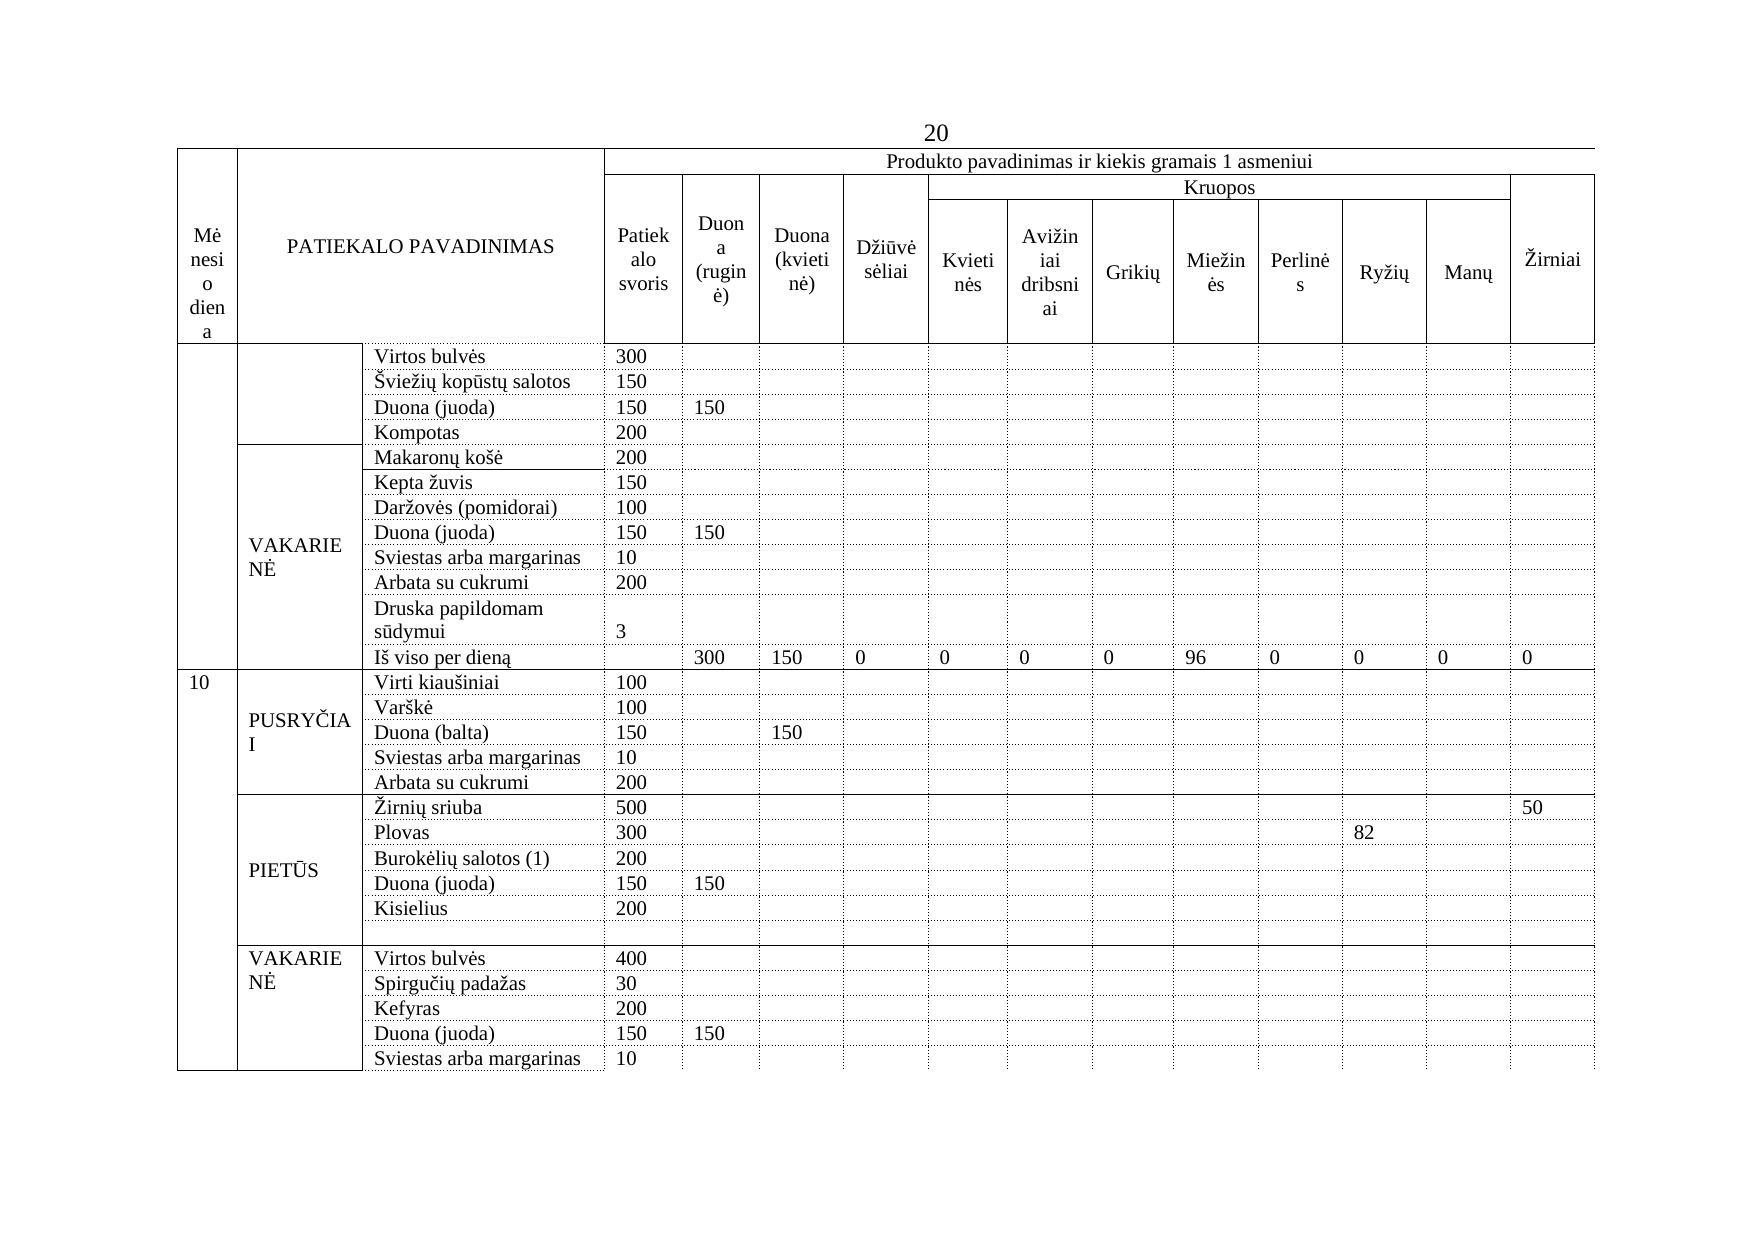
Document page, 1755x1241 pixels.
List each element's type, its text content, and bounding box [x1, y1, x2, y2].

table_cell [928, 1045, 1008, 1070]
table_cell [1258, 895, 1342, 920]
table_cell [1008, 744, 1092, 769]
table_cell [1174, 946, 1258, 970]
table_header Produkto pavadinimas ir kiekis gramais 1 asmeniui [605, 149, 1595, 174]
table_cell [844, 844, 928, 869]
table_cell 200 [604, 419, 682, 444]
table_cell [1092, 494, 1174, 519]
table_cell [1426, 920, 1511, 945]
table_cell [1342, 870, 1426, 894]
table_cell [1342, 844, 1426, 869]
table_cell [1258, 544, 1342, 569]
table_cell [1092, 719, 1174, 744]
table_cell [1426, 344, 1511, 368]
table_cell Makaronų košė [363, 444, 604, 469]
table_cell [1258, 344, 1342, 368]
table_cell 150 [604, 870, 682, 894]
table_cell [1174, 544, 1258, 569]
table_cell [760, 569, 844, 594]
table_cell [1342, 895, 1426, 920]
table_cell [682, 670, 760, 694]
table_cell [1258, 444, 1342, 469]
table_cell [682, 544, 760, 569]
table_cell [604, 920, 682, 945]
table_cell [1008, 569, 1092, 594]
table_cell [1174, 594, 1258, 643]
table_cell [1092, 1020, 1174, 1045]
table_cell [844, 394, 928, 419]
table_cell [1426, 819, 1511, 844]
table_cell [1092, 819, 1174, 844]
table_cell [1174, 844, 1258, 869]
table_cell 150 [682, 519, 760, 544]
table_cell [1092, 544, 1174, 569]
table_cell [1174, 419, 1258, 444]
table_cell 0 [1008, 644, 1092, 669]
table_cell [844, 544, 928, 569]
table_cell [1258, 1045, 1342, 1070]
table_cell [1426, 469, 1511, 494]
table_cell [760, 1020, 844, 1045]
table_cell [928, 694, 1008, 719]
table_cell [844, 694, 928, 719]
table_cell [1342, 694, 1426, 719]
table_cell [760, 694, 844, 719]
table_cell 150 [604, 369, 682, 393]
table_cell [682, 844, 760, 869]
table_cell [1426, 544, 1511, 569]
table_cell [760, 946, 844, 970]
table_cell [1511, 494, 1595, 519]
table_cell [1174, 344, 1258, 368]
table_cell [760, 444, 844, 469]
table_cell [928, 995, 1008, 1020]
table_cell [1008, 946, 1092, 970]
table_cell 150 [760, 644, 844, 669]
table_cell [928, 895, 1008, 920]
table_cell 0 [1342, 644, 1426, 669]
table_cell 0 [1426, 644, 1511, 669]
table_cell Spirgučių padažas [363, 970, 604, 995]
table_cell [1174, 819, 1258, 844]
table_cell [1092, 344, 1174, 368]
table_cell [1174, 670, 1258, 694]
table_cell [1511, 519, 1595, 544]
table_cell [1342, 544, 1426, 569]
table_cell 150 [604, 469, 682, 494]
table_cell [928, 670, 1008, 694]
table_cell [1426, 1045, 1511, 1070]
table_cell [1008, 544, 1092, 569]
table_cell [844, 594, 928, 643]
table_cell [760, 469, 844, 494]
table_cell [760, 795, 844, 819]
table_cell [844, 970, 928, 995]
table_cell [844, 744, 928, 769]
table_cell Manų [1427, 200, 1510, 343]
table_cell [1426, 444, 1511, 469]
table_cell [682, 494, 760, 519]
table_cell Avižiniai dribsniai [1008, 200, 1092, 343]
table_cell [760, 369, 844, 393]
table_cell Kisielius [363, 895, 604, 920]
table_cell [928, 544, 1008, 569]
table_cell [1008, 995, 1092, 1020]
table_cell 30 [604, 970, 682, 995]
table_cell [844, 895, 928, 920]
table_cell 100 [604, 694, 682, 719]
table_cell [1426, 744, 1511, 769]
table_cell PUSRYČIAI [238, 670, 362, 794]
table_cell [844, 1045, 928, 1070]
table_cell [1008, 769, 1092, 794]
table_cell [1342, 419, 1426, 444]
table_cell [760, 744, 844, 769]
table_cell [178, 344, 237, 669]
table_cell [1258, 870, 1342, 894]
table_cell [1258, 970, 1342, 995]
table_cell [1174, 995, 1258, 1020]
table_cell [844, 819, 928, 844]
table_cell [1342, 719, 1426, 744]
table_cell [1008, 844, 1092, 869]
table_cell [1342, 920, 1426, 945]
table_cell [844, 946, 928, 970]
table_cell 300 [604, 344, 682, 368]
table_cell [1008, 870, 1092, 894]
table_cell [1008, 920, 1092, 945]
table_cell 200 [604, 444, 682, 469]
table_cell 96 [1174, 644, 1258, 669]
table_cell [844, 769, 928, 794]
table_cell [1258, 494, 1342, 519]
table_cell [1092, 694, 1174, 719]
table_cell 300 [682, 644, 760, 669]
table_cell [1342, 946, 1426, 970]
table_cell [682, 769, 760, 794]
table_cell [1342, 995, 1426, 1020]
table_cell [1008, 419, 1092, 444]
table_cell [760, 394, 844, 419]
table_cell [844, 494, 928, 519]
table_cell Duona (balta) [363, 719, 604, 744]
table_cell [1342, 494, 1426, 519]
table_cell [1092, 594, 1174, 643]
table_cell [928, 394, 1008, 419]
table_cell [1511, 920, 1595, 945]
table_cell [928, 344, 1008, 368]
table_cell 150 [604, 394, 682, 419]
table_cell Virtos bulvės [363, 946, 604, 970]
table_cell [1426, 594, 1511, 643]
table_cell Žirnių sriuba [363, 795, 604, 819]
table_cell [1342, 670, 1426, 694]
table_cell [1342, 469, 1426, 494]
table_cell [928, 444, 1008, 469]
table_cell [682, 569, 760, 594]
table_cell [682, 469, 760, 494]
table_cell [1342, 1020, 1426, 1045]
table_cell [682, 1045, 760, 1070]
table_cell [760, 769, 844, 794]
table_cell [1258, 569, 1342, 594]
table_cell [1008, 394, 1092, 419]
table_cell 10 [604, 544, 682, 569]
table_cell [1511, 744, 1595, 769]
table_cell [1092, 920, 1174, 945]
table_cell Kepta žuvis [363, 470, 604, 494]
table_cell [928, 744, 1008, 769]
table_cell [1426, 844, 1511, 869]
table_cell 10 [604, 1045, 682, 1070]
table_cell [1511, 1045, 1595, 1070]
table_cell [1426, 670, 1511, 694]
table_cell [928, 795, 1008, 819]
table_cell [928, 719, 1008, 744]
table_cell [1511, 569, 1595, 594]
table_cell [1092, 970, 1174, 995]
table_cell [682, 920, 760, 945]
table_cell [1342, 344, 1426, 368]
table_cell [1008, 444, 1092, 469]
table_cell Grikių [1093, 200, 1173, 343]
table_cell PIETŪS [238, 795, 362, 945]
table_cell 50 [1511, 795, 1595, 819]
table_cell [1092, 469, 1174, 494]
table_cell [1092, 744, 1174, 769]
table_cell [1174, 895, 1258, 920]
table_cell [1258, 469, 1342, 494]
table_cell 100 [604, 670, 682, 694]
table_cell Daržovės (pomidorai) [363, 494, 604, 519]
table_cell [928, 870, 1008, 894]
table_cell [1511, 769, 1595, 794]
table_cell [1426, 519, 1511, 544]
table_cell [760, 844, 844, 869]
table_cell 150 [604, 719, 682, 744]
table_cell [1092, 769, 1174, 794]
table_cell [1426, 419, 1511, 444]
table_cell [682, 694, 760, 719]
table_cell Arbata su cukrumi [363, 569, 604, 594]
table_cell [928, 494, 1008, 519]
table_cell Kefyras [363, 995, 604, 1020]
table_cell [1342, 519, 1426, 544]
table_cell [1258, 744, 1342, 769]
table_cell [760, 594, 844, 643]
table_cell Virtos bulvės [363, 343, 604, 368]
table_cell [1258, 594, 1342, 643]
table_cell [928, 819, 1008, 844]
table_cell [760, 419, 844, 444]
table_cell [1511, 844, 1595, 869]
table_cell [1426, 394, 1511, 419]
table_cell [1092, 670, 1174, 694]
table_cell 0 [1511, 644, 1595, 669]
table_cell [928, 469, 1008, 494]
table_cell [1008, 819, 1092, 844]
table_cell [928, 419, 1008, 444]
table_cell [928, 519, 1008, 544]
table_cell [1258, 719, 1342, 744]
table_cell [1174, 970, 1258, 995]
table_cell 10 [178, 670, 237, 1070]
table_cell [682, 819, 760, 844]
table_cell [1511, 870, 1595, 894]
table_cell [682, 946, 760, 970]
table_cell Ryžių [1343, 200, 1426, 343]
table_cell [682, 369, 760, 393]
table_cell [1426, 494, 1511, 519]
table_cell [682, 594, 760, 643]
table_cell [844, 344, 928, 368]
table_cell [844, 419, 928, 444]
table_cell [1008, 494, 1092, 519]
table_cell VAKARIENĖ [238, 946, 362, 1070]
table_cell [1258, 995, 1342, 1020]
table_cell [1174, 795, 1258, 819]
table_cell [1008, 1045, 1092, 1070]
table_cell [1174, 1045, 1258, 1070]
table_cell [682, 995, 760, 1020]
table_cell Kompotas [363, 419, 604, 444]
table_cell Duona (juoda) [363, 870, 604, 894]
table_cell Džiūvėsėliai [844, 175, 928, 343]
table_cell [1511, 1020, 1595, 1045]
table_cell [928, 920, 1008, 945]
table_cell [1511, 946, 1595, 970]
table_cell VAKARIENĖ [238, 445, 362, 669]
table_cell [1174, 519, 1258, 544]
table_cell [682, 444, 760, 469]
table_cell [1092, 844, 1174, 869]
table_cell [1258, 795, 1342, 819]
table_cell [1174, 1020, 1258, 1045]
table_cell [1426, 1020, 1511, 1045]
table_cell [1342, 795, 1426, 819]
table_cell [1174, 920, 1258, 945]
table_cell [1174, 494, 1258, 519]
table_cell [1511, 895, 1595, 920]
table_cell Šviežių kopūstų salotos [363, 369, 604, 393]
table_cell 200 [604, 569, 682, 594]
table_cell [844, 519, 928, 544]
table_cell [1092, 795, 1174, 819]
table_cell Perlinės [1259, 200, 1342, 343]
table_cell [760, 895, 844, 920]
table_cell [1258, 694, 1342, 719]
table_cell [1008, 469, 1092, 494]
table_cell [1092, 995, 1174, 1020]
table_cell 150 [760, 719, 844, 744]
table_cell [1174, 469, 1258, 494]
table_cell 0 [928, 644, 1008, 669]
table_cell [1008, 694, 1092, 719]
table_cell [682, 744, 760, 769]
table_cell Žirniai [1511, 175, 1594, 343]
table_cell 200 [604, 995, 682, 1020]
table_cell [1258, 920, 1342, 945]
table_cell [682, 719, 760, 744]
table_cell 150 [682, 1020, 760, 1045]
table_cell [1426, 895, 1511, 920]
table_cell [1008, 594, 1092, 643]
table_cell [1092, 519, 1174, 544]
table_cell [1092, 946, 1174, 970]
table_cell [1511, 970, 1595, 995]
table_header Mėnesio diena [178, 149, 237, 343]
table_cell [1511, 344, 1595, 368]
table_cell [928, 594, 1008, 643]
table_cell [928, 569, 1008, 594]
table_cell [1258, 670, 1342, 694]
table_cell [1174, 444, 1258, 469]
table_cell [682, 344, 760, 368]
table_cell [1008, 895, 1092, 920]
table_cell Virti kiaušiniai [363, 670, 604, 694]
table_cell 0 [844, 644, 928, 669]
table_cell [1258, 1020, 1342, 1045]
table_cell [844, 920, 928, 945]
table_cell [1008, 369, 1092, 393]
table_cell [1008, 970, 1092, 995]
table_cell [760, 970, 844, 995]
table_cell [1426, 946, 1511, 970]
table_cell [760, 494, 844, 519]
table_cell [760, 920, 844, 945]
table_cell [1174, 744, 1258, 769]
table_cell [928, 970, 1008, 995]
table_cell Sviestas arba margarinas [363, 544, 604, 569]
table_cell [928, 844, 1008, 869]
table_cell Miežinės [1174, 200, 1258, 343]
table_cell Kruopos [929, 175, 1510, 199]
table_cell Duona (ruginė) [683, 175, 759, 343]
table_cell [238, 344, 362, 444]
table_cell Duona (juoda) [363, 1020, 604, 1045]
table_cell [1008, 670, 1092, 694]
table_cell [1092, 394, 1174, 419]
table_cell 500 [604, 795, 682, 819]
table_cell [928, 946, 1008, 970]
table_cell Duona (juoda) [363, 394, 604, 419]
table_cell [1174, 569, 1258, 594]
table_cell 300 [604, 819, 682, 844]
table_cell [1174, 769, 1258, 794]
table_cell [760, 995, 844, 1020]
table_cell 150 [604, 1020, 682, 1045]
table_cell [760, 870, 844, 894]
table_cell [682, 795, 760, 819]
table_cell [1342, 744, 1426, 769]
table_cell 200 [604, 895, 682, 920]
table_cell [1258, 819, 1342, 844]
table_cell 0 [1092, 644, 1174, 669]
table_cell [1258, 844, 1342, 869]
table_cell Druska papildomam sūdymui [363, 594, 604, 643]
table_cell [1092, 895, 1174, 920]
table_cell [760, 670, 844, 694]
table_cell 82 [1342, 819, 1426, 844]
table_cell [1511, 995, 1595, 1020]
table_cell 150 [682, 394, 760, 419]
table_cell 0 [1258, 644, 1342, 669]
table_cell [1092, 369, 1174, 393]
table_cell [1258, 769, 1342, 794]
table_cell [1342, 569, 1426, 594]
table_cell 150 [604, 519, 682, 544]
table_cell [1008, 1020, 1092, 1045]
table_cell [1258, 369, 1342, 393]
table_cell Kvietinės [929, 200, 1007, 343]
table_cell [1511, 394, 1595, 419]
table_cell [844, 795, 928, 819]
table_cell [1342, 970, 1426, 995]
table_cell [1008, 795, 1092, 819]
table_cell [1174, 719, 1258, 744]
table_cell [760, 819, 844, 844]
table_cell [844, 870, 928, 894]
table_cell [844, 369, 928, 393]
table_cell [1511, 419, 1595, 444]
table_cell [1342, 444, 1426, 469]
table_cell [682, 895, 760, 920]
table_cell [1426, 995, 1511, 1020]
table_cell 200 [604, 844, 682, 869]
table_cell Sviestas arba margarinas [363, 1045, 604, 1070]
table_cell [760, 344, 844, 368]
table_cell [1426, 795, 1511, 819]
table_cell [1092, 419, 1174, 444]
table_cell [1174, 369, 1258, 393]
table_cell [844, 670, 928, 694]
table_cell [1092, 569, 1174, 594]
table_cell [363, 920, 604, 945]
table_cell Duona (juoda) [363, 519, 604, 544]
table_cell Duona (kvietinė) [760, 175, 843, 343]
table_cell 400 [604, 946, 682, 970]
table_cell [1092, 1045, 1174, 1070]
table_cell [1258, 946, 1342, 970]
table_cell Plovas [363, 819, 604, 844]
table_cell [1258, 394, 1342, 419]
table_cell [1511, 369, 1595, 393]
table_cell [844, 995, 928, 1020]
table_cell [844, 569, 928, 594]
table_header PATIEKALO PAVADINIMAS [238, 149, 604, 343]
table_cell 10 [604, 744, 682, 769]
table_cell [604, 644, 682, 669]
table_cell [1426, 694, 1511, 719]
table_cell [760, 519, 844, 544]
table_cell [928, 769, 1008, 794]
table_cell [1008, 519, 1092, 544]
table_cell [1174, 870, 1258, 894]
table_cell [1511, 469, 1595, 494]
table_cell Patiekalo svoris [605, 175, 682, 343]
table_cell [1174, 394, 1258, 419]
table_cell 100 [604, 494, 682, 519]
table_cell [1426, 369, 1511, 393]
table_cell [1511, 544, 1595, 569]
table_cell [1342, 394, 1426, 419]
table_cell [1426, 970, 1511, 995]
table_cell [1426, 569, 1511, 594]
table_cell [1342, 1045, 1426, 1070]
table_cell [1426, 870, 1511, 894]
table_cell [1511, 819, 1595, 844]
table_cell [1174, 694, 1258, 719]
table_cell [682, 970, 760, 995]
table_cell Burokėlių salotos (1) [363, 844, 604, 869]
table_cell [1258, 519, 1342, 544]
table_cell [1511, 670, 1595, 694]
table_cell Arbata su cukrumi [363, 769, 604, 794]
table_cell Varškė [363, 694, 604, 719]
table_cell [844, 719, 928, 744]
table_cell [1511, 694, 1595, 719]
table_cell 150 [682, 870, 760, 894]
table_cell [1092, 870, 1174, 894]
table_cell [844, 469, 928, 494]
table_cell [1426, 719, 1511, 744]
table_cell [1258, 419, 1342, 444]
table_cell [1092, 444, 1174, 469]
table_cell [760, 544, 844, 569]
table_cell [1342, 594, 1426, 643]
table_cell [760, 1045, 844, 1070]
table_cell [844, 1020, 928, 1045]
table_cell Sviestas arba margarinas [363, 744, 604, 769]
table_cell [928, 369, 1008, 393]
table_cell [682, 419, 760, 444]
table_cell [928, 1020, 1008, 1045]
table_cell [1342, 769, 1426, 794]
table_cell [1511, 719, 1595, 744]
table_cell [844, 444, 928, 469]
table_cell [1008, 719, 1092, 744]
table_cell [1511, 444, 1595, 469]
table_cell [1008, 344, 1092, 368]
table_cell 3 [604, 594, 682, 643]
table_cell 200 [604, 769, 682, 794]
table_cell [1426, 769, 1511, 794]
table_cell [1342, 369, 1426, 393]
table_cell [1511, 594, 1595, 643]
table_cell Iš viso per dieną [363, 644, 604, 669]
